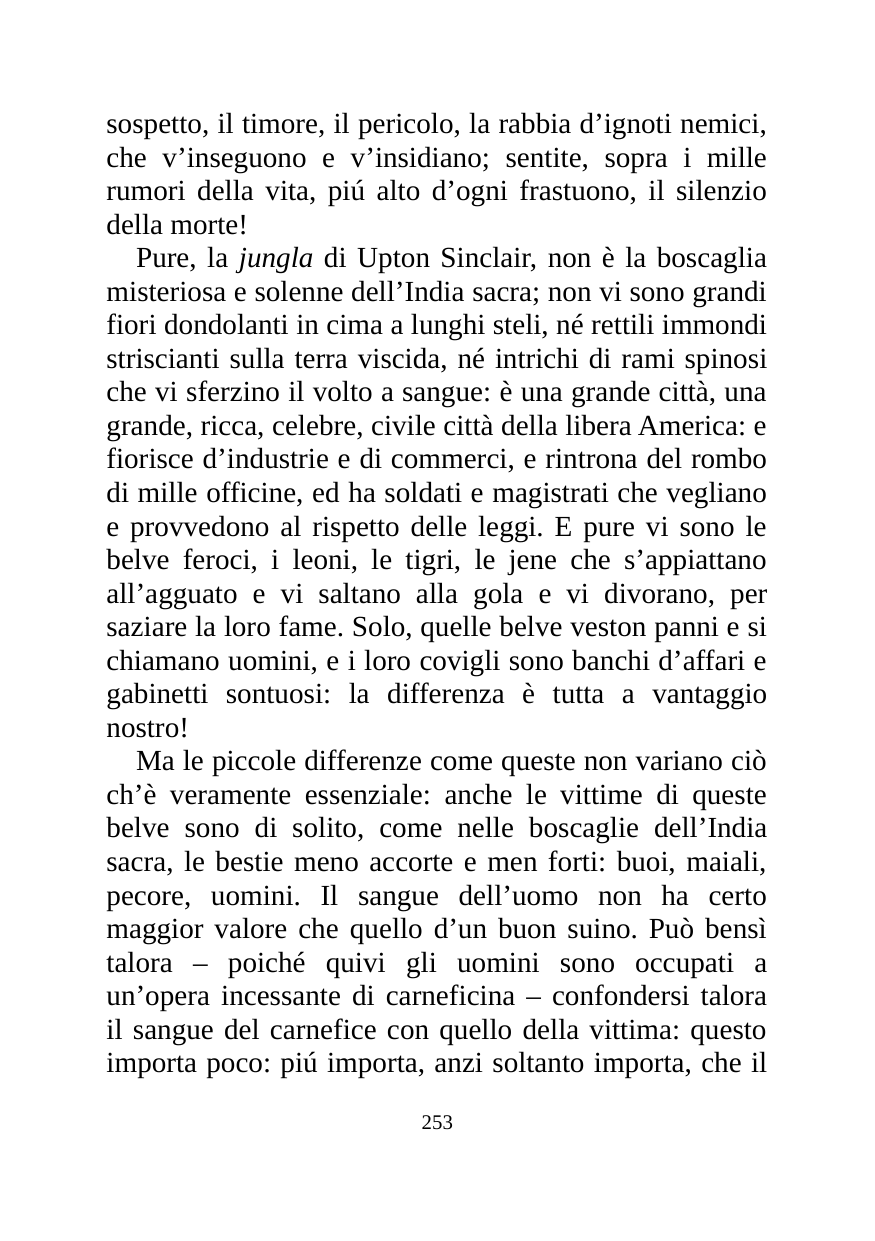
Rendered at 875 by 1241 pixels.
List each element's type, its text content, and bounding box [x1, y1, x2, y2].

text Ma le piccole differenze come queste non variano ciò ch’è veramente essenziale: anche le vittime di queste belve sono di solito, come nelle boscaglie dell’India sacra, le bestie meno accorte e men forti: buoi, maiali, pecore, uomini. Il sangue dell’uomo non ha certo maggior valore che quello d’un buon suino. Può bensì talora – poiché quivi gli uomini sono occupati a un’opera incessante di carneficina – confondersi talora il sangue del carnefice con quello della vittima: questo importa poco: piú importa, anzi soltanto importa, che il [106, 743, 768, 1079]
text Pure, la jungla di Upton Sinclair, non è la boscaglia misteriosa e solenne dell’India sacra; non vi sono grandi fiori dondolanti in cima a lunghi steli, né rettili immondi striscianti sulla terra viscida, né intrichi di rami spinosi che vi sferzino il volto a sangue: è una grande città, una grande, ricca, celebre, civile città della libera America: e fiorisce d’industrie e di commerci, e rintrona del rombo di mille officine, ed ha soldati e magistrati che vegliano e provvedono al rispetto delle leggi. E pure vi sono le belve feroci, i leoni, le tigri, le jene che s’appiattano all’agguato e vi saltano alla gola e vi divorano, per saziare la loro fame. Solo, quelle belve veston panni e si chiamano uomini, e i loro covigli sono banchi d’affari e gabinetti sontuosi: la differenza è tutta a vantaggio nostro! [106, 240, 768, 743]
text sospetto, il timore, il pericolo, la rabbia d’ignoti nemici, che v’inseguono e v’insidiano; sentite, sopra i mille rumori della vita, piú alto d’ogni frastuono, il silenzio della morte! [106, 106, 768, 240]
